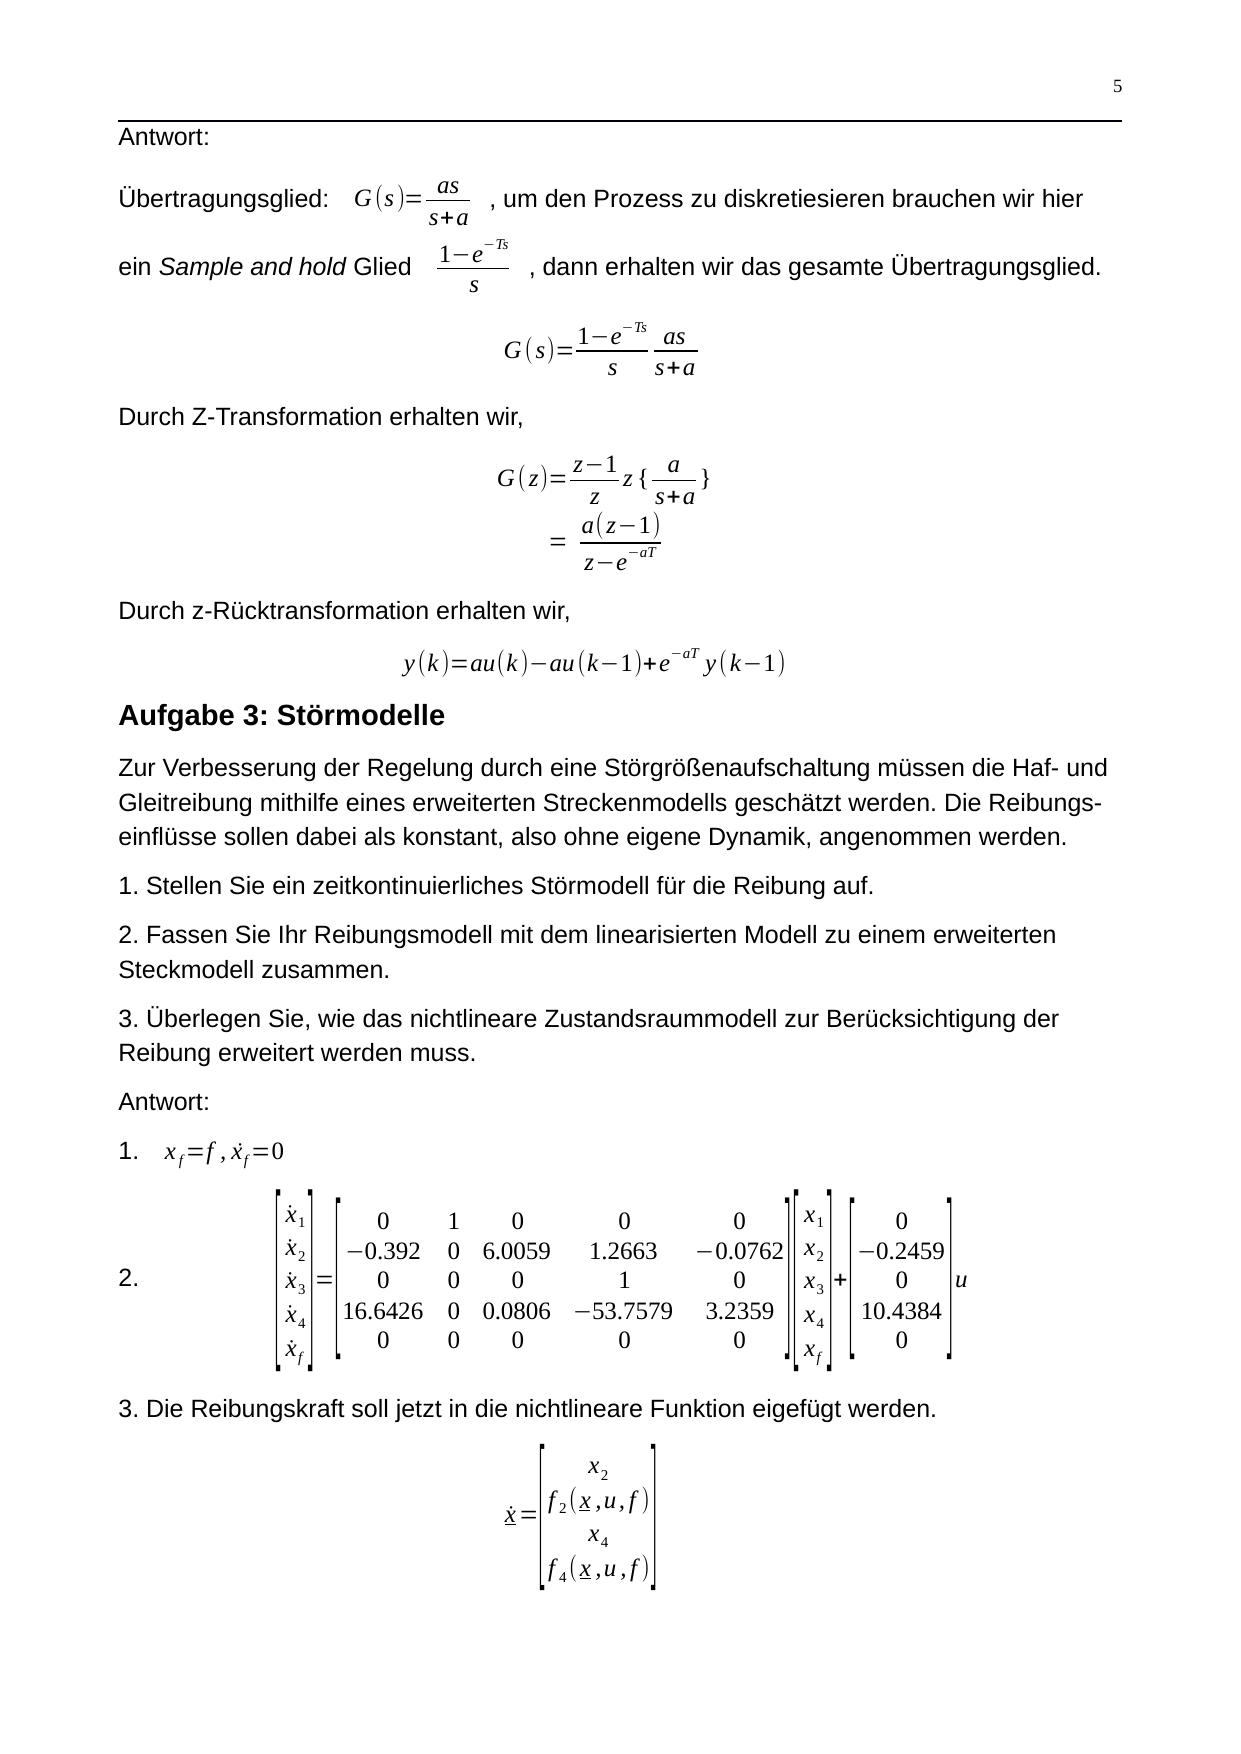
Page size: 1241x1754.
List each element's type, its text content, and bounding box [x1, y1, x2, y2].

text Durch z-Rücktransformation erhalten wir, [118, 596, 1122, 624]
text Antwort: [118, 122, 1122, 151]
text Aufgabe 3: Störmodelle [118, 698, 1122, 732]
text 3. Die Reibungskraft soll jetzt in die nichtlineare Funktion eigefügt werden. [118, 1394, 1122, 1423]
text 2. [118, 1189, 1122, 1374]
text 1. Stellen Sie ein zeitkontinuierliches Störmodell für die Reibung auf. [118, 871, 1122, 900]
text 1. [118, 1136, 1122, 1169]
text Durch Z-Transformation erhalten wir, [118, 401, 1122, 430]
text Übertragungsglied: , um den Prozess zu diskretiesieren brauchen wir hier ein Sample and hold Glied , dann erhalten wir das gesamte Übertragungsglied. [118, 171, 1122, 298]
text 2. Fassen Sie Ihr Reibungsmodell mit dem linearisierten Modell zu einem erweiterten Steckmodell zusammen. [118, 920, 1122, 983]
text Zur Verbesserung der Regelung durch eine Störgrößenaufschaltung müssen die Haf- und Gleitreibung mithilfe eines erweiterten Streckenmodells geschätzt werden. Die Reibungs-einflüsse sollen dabei als konstant, also ohne eigene Dynamik, angenommen werden. [118, 753, 1122, 851]
text 3. Überlegen Sie, wie das nichtlineare Zustandsraummodell zur Berücksichtigung der Reibung erweitert werden muss. [118, 1004, 1122, 1067]
text Antwort: [118, 1087, 1122, 1116]
